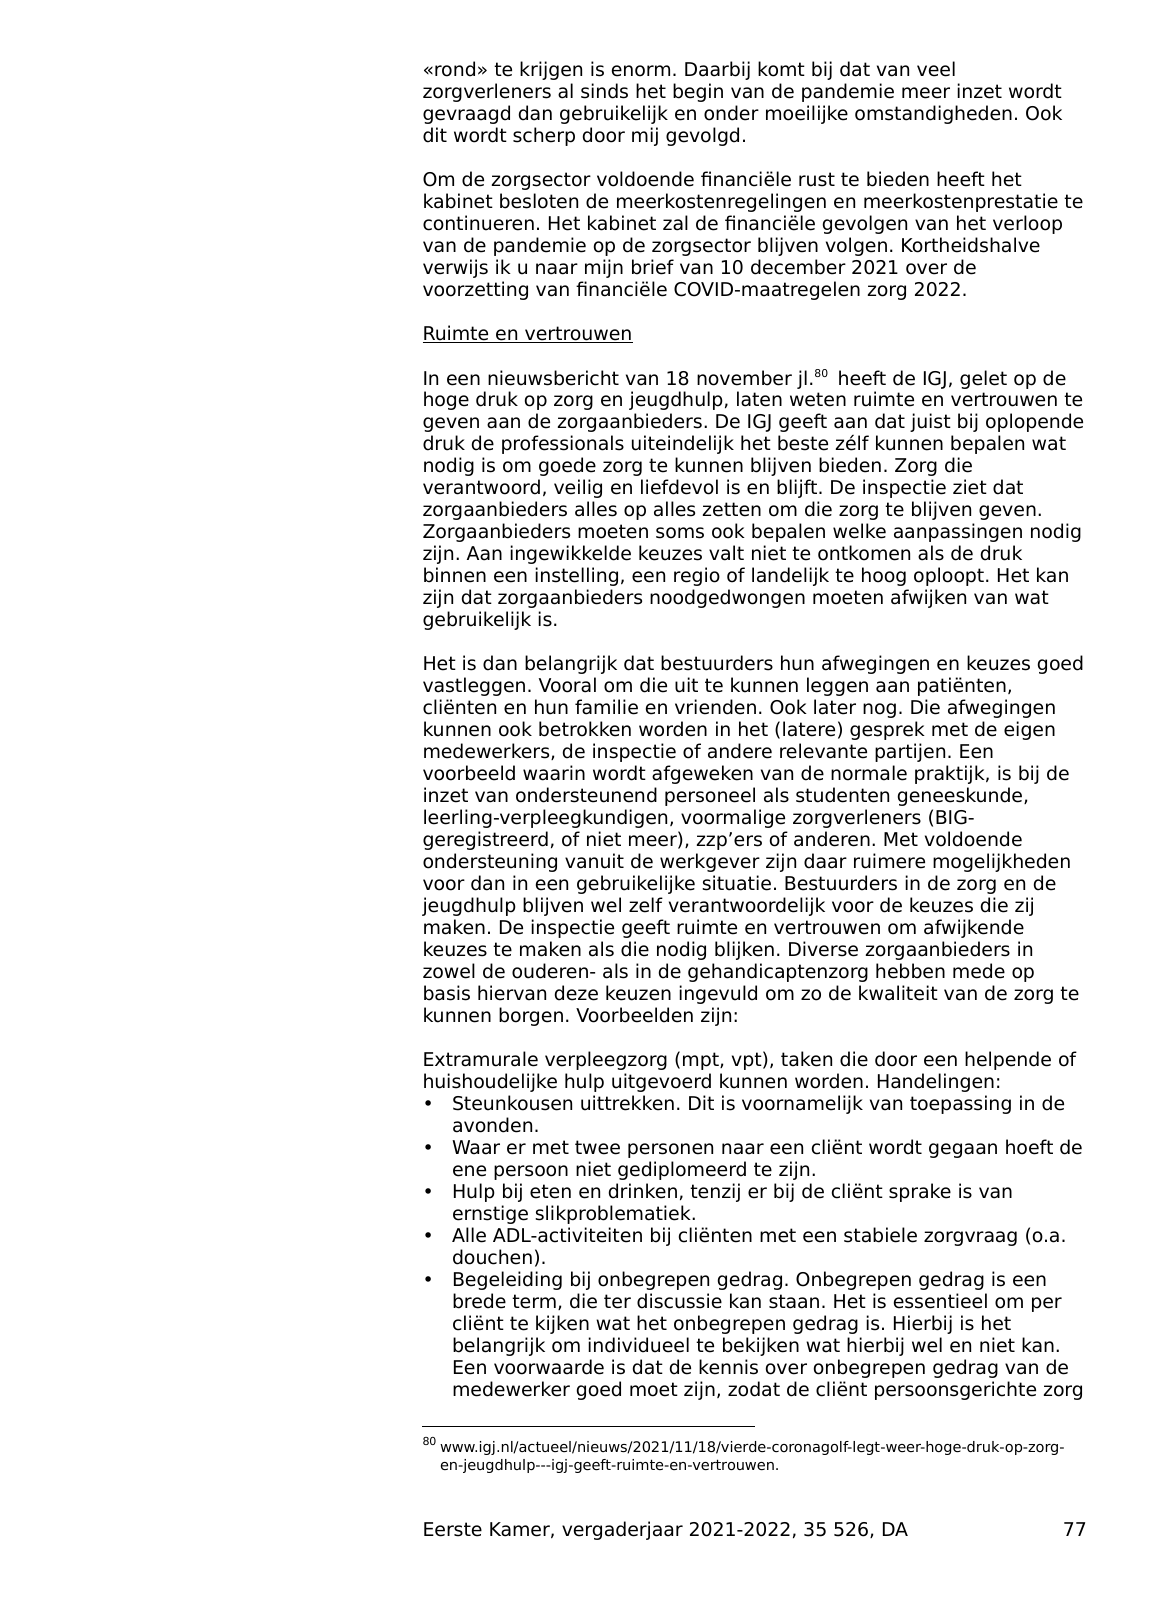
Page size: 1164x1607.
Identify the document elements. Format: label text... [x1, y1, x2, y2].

text Het is dan belangrijk dat bestuurders hun afwegingen en keuzes goed vastleggen. Vooral om die uit te kunnen leggen aan patiënten, cliënten en hun familie en vrienden. Ook later nog. Die afwegingen kunnen ook betrokken worden in het (latere) gesprek met de eigen medewerkers, de inspectie of andere relevante partijen. Een voorbeeld waarin wordt afgeweken van de normale praktijk, is bij de inzet van ondersteunend personeel als studenten geneeskunde, leerling-verpleegkundigen, voormalige zorgverleners (BIG-geregistreerd, of niet meer), zzp’ers of anderen. Met voldoende ondersteuning vanuit de werkgever zijn daar ruimere mogelijkheden voor dan in een gebruikelijke situatie. Bestuurders in de zorg en de jeugdhulp blijven wel zelf verantwoordelijk voor de keuzes die zij maken. De inspectie geeft ruimte en vertrouwen om afwijkende keuzes te maken als die nodig blijken. Diverse zorgaanbieders in zowel de ouderen- als in de gehandicaptenzorg hebben mede op basis hiervan deze keuzen ingevuld om zo de kwaliteit van de zorg te kunnen borgen. Voorbeelden zijn: [422, 653, 1087, 1027]
subtitle Ruimte en vertrouwen [422, 323, 1087, 345]
text • Steunkousen uittrekken. Dit is voornamelijk van toepassing in de avonden. [422, 1093, 1087, 1137]
text Om de zorgsector voldoende financiële rust te bieden heeft het kabinet besloten de meerkostenregelingen en meerkostenprestatie te continueren. Het kabinet zal de financiële gevolgen van het verloop van de pandemie op de zorgsector blijven volgen. Kortheidshalve verwijs ik u naar mijn brief van 10 december 2021 over de voorzetting van financiële COVID-maatregelen zorg 2022. [422, 169, 1087, 301]
text • Waar er met twee personen naar een cliënt wordt gegaan hoeft de ene persoon niet gediplomeerd te zijn. [422, 1137, 1087, 1181]
text In een nieuwsbericht van 18 november jl. heeft de IGJ, gelet op de hoge druk op zorg en jeugdhulp, laten weten ruimte en vertrouwen te geven aan de zorgaanbieders. De IGJ geeft aan dat juist bij oplopende druk de professionals uiteindelijk het beste zélf kunnen bepalen wat nodig is om goede zorg te kunnen blijven bieden. Zorg die verantwoord, veilig en liefdevol is en blijft. De inspectie ziet dat zorgaanbieders alles op alles zetten om die zorg te blijven geven. Zorgaanbieders moeten soms ook bepalen welke aanpassingen nodig zijn. Aan ingewikkelde keuzes valt niet te ontkomen als de druk binnen een instelling, een regio of landelijk te hoog oploopt. Het kan zijn dat zorgaanbieders noodgedwongen moeten afwijken van wat gebruikelijk is. [422, 367, 1087, 631]
text «rond» te krijgen is enorm. Daarbij komt bij dat van veel zorgverleners al sinds het begin van de pandemie meer inzet wordt gevraagd dan gebruikelijk en onder moeilijke omstandigheden. Ook dit wordt scherp door mij gevolgd. [422, 59, 1087, 147]
text • Alle ADL-activiteiten bij cliënten met een stabiele zorgvraag (o.a. douchen). [422, 1225, 1087, 1269]
text Extramurale verpleegzorg (mpt, vpt), taken die door een helpende of huishoudelijke hulp uitgevoerd kunnen worden. Handelingen: [422, 1049, 1087, 1093]
text www.igj.nl/actueel/nieuws/2021/11/18/vierde-coronagolf-legt-weer-hoge-druk-op-zorg-en-jeugdhulp---igj-geeft-ruimte-en-vertrouwen. [422, 1435, 1087, 1474]
text • Hulp bij eten en drinken, tenzij er bij de cliënt sprake is van ernstige slikproblematiek. [422, 1181, 1087, 1225]
text • Begeleiding bij onbegrepen gedrag. Onbegrepen gedrag is een brede term, die ter discussie kan staan. Het is essentieel om per cliënt te kijken wat het onbegrepen gedrag is. Hierbij is het belangrijk om individueel te bekijken wat hierbij wel en niet kan. Een voorwaarde is dat de kennis over onbegrepen gedrag van de medewerker goed moet zijn, zodat de cliënt persoonsgerichte zorg [422, 1269, 1087, 1401]
